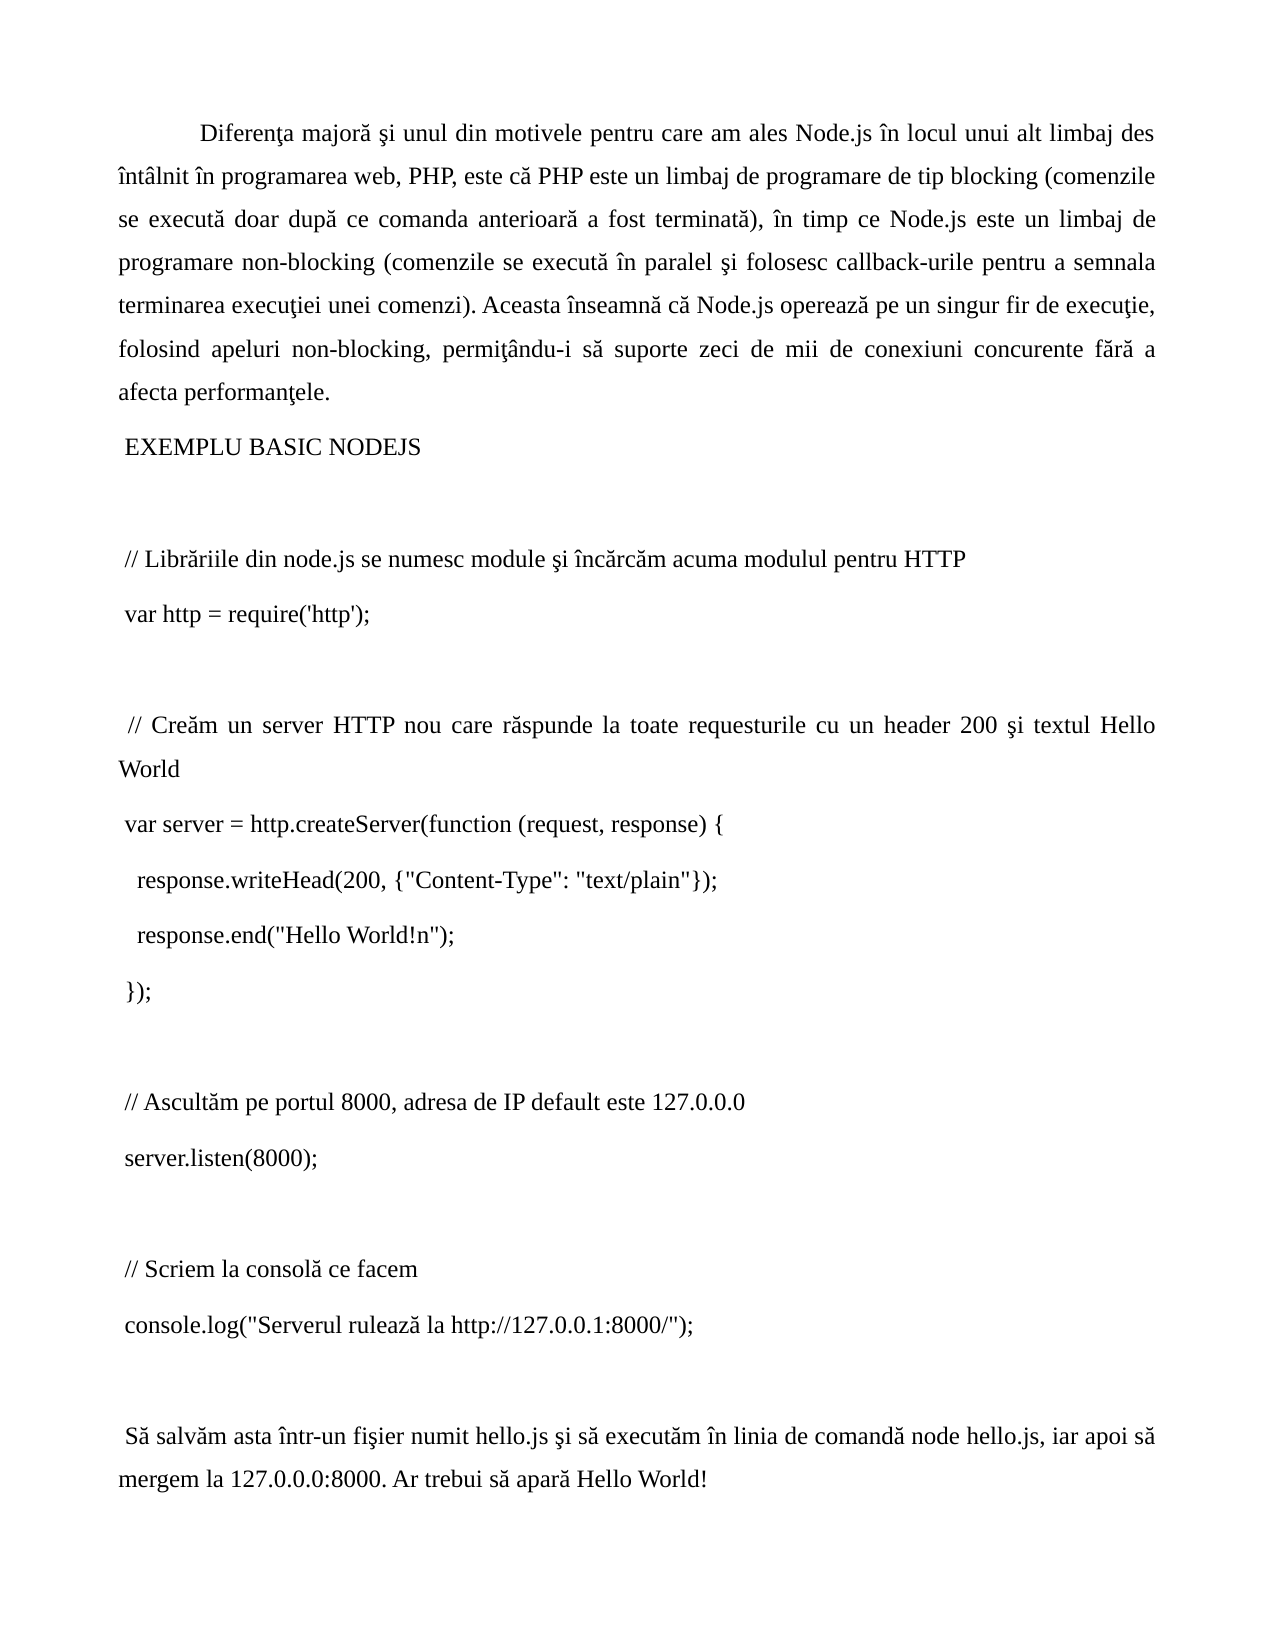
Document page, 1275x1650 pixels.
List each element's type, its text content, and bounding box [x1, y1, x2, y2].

text console.log("Serverul rulează la http://127.0.0.1:8000/"); [118, 1310, 1157, 1339]
text response.writeHead(200, {"Content-Type": "text/plain"}); [118, 865, 1157, 894]
text // Creăm un server HTTP nou care răspunde la toate requesturile cu un header 200 şi textul Hello World [118, 711, 1157, 782]
text }); [118, 976, 1157, 1005]
text // Ascultăm pe portul 8000, adresa de IP default este 127.0.0.0 [118, 1087, 1157, 1116]
text EXEMPLU BASIC NODEJS [118, 432, 1157, 461]
text // Scriem la consolă ce facem [118, 1254, 1157, 1283]
text Diferenţa majoră şi unul din motivele pentru care am ales Node.js în locul unui alt limbaj des întâlnit în programarea web, PHP, este că PHP este un limbaj de programare de tip blocking (comenzile se execută doar după ce comanda anterioară a fost terminată), în timp ce Node.js este un limbaj de programare non-blocking (comenzile se execută în paralel şi folosesc callback-urile pentru a semnala terminarea execuţiei unei comenzi). Aceasta înseamnă că Node.js operează pe un singur fir de execuţie, folosind apeluri non-blocking, permiţându-i să suporte zeci de mii de conexiuni concurente fără a afecta performanţele. [118, 118, 1157, 406]
text Să salvăm asta într-un fişier numit hello.js şi să executăm în linia de comandă node hello.js, iar apoi să mergem la 127.0.0.0:8000. Ar trebui să apară Hello World! [118, 1421, 1157, 1493]
text response.end("Hello World!n"); [118, 921, 1157, 949]
text var server = http.createServer(function (request, response) { [118, 809, 1157, 838]
text // Librăriile din node.js se numesc module şi încărcăm acuma modulul pentru HTTP [118, 544, 1157, 572]
text server.listen(8000); [118, 1143, 1157, 1172]
text var http = require('http'); [118, 599, 1157, 628]
